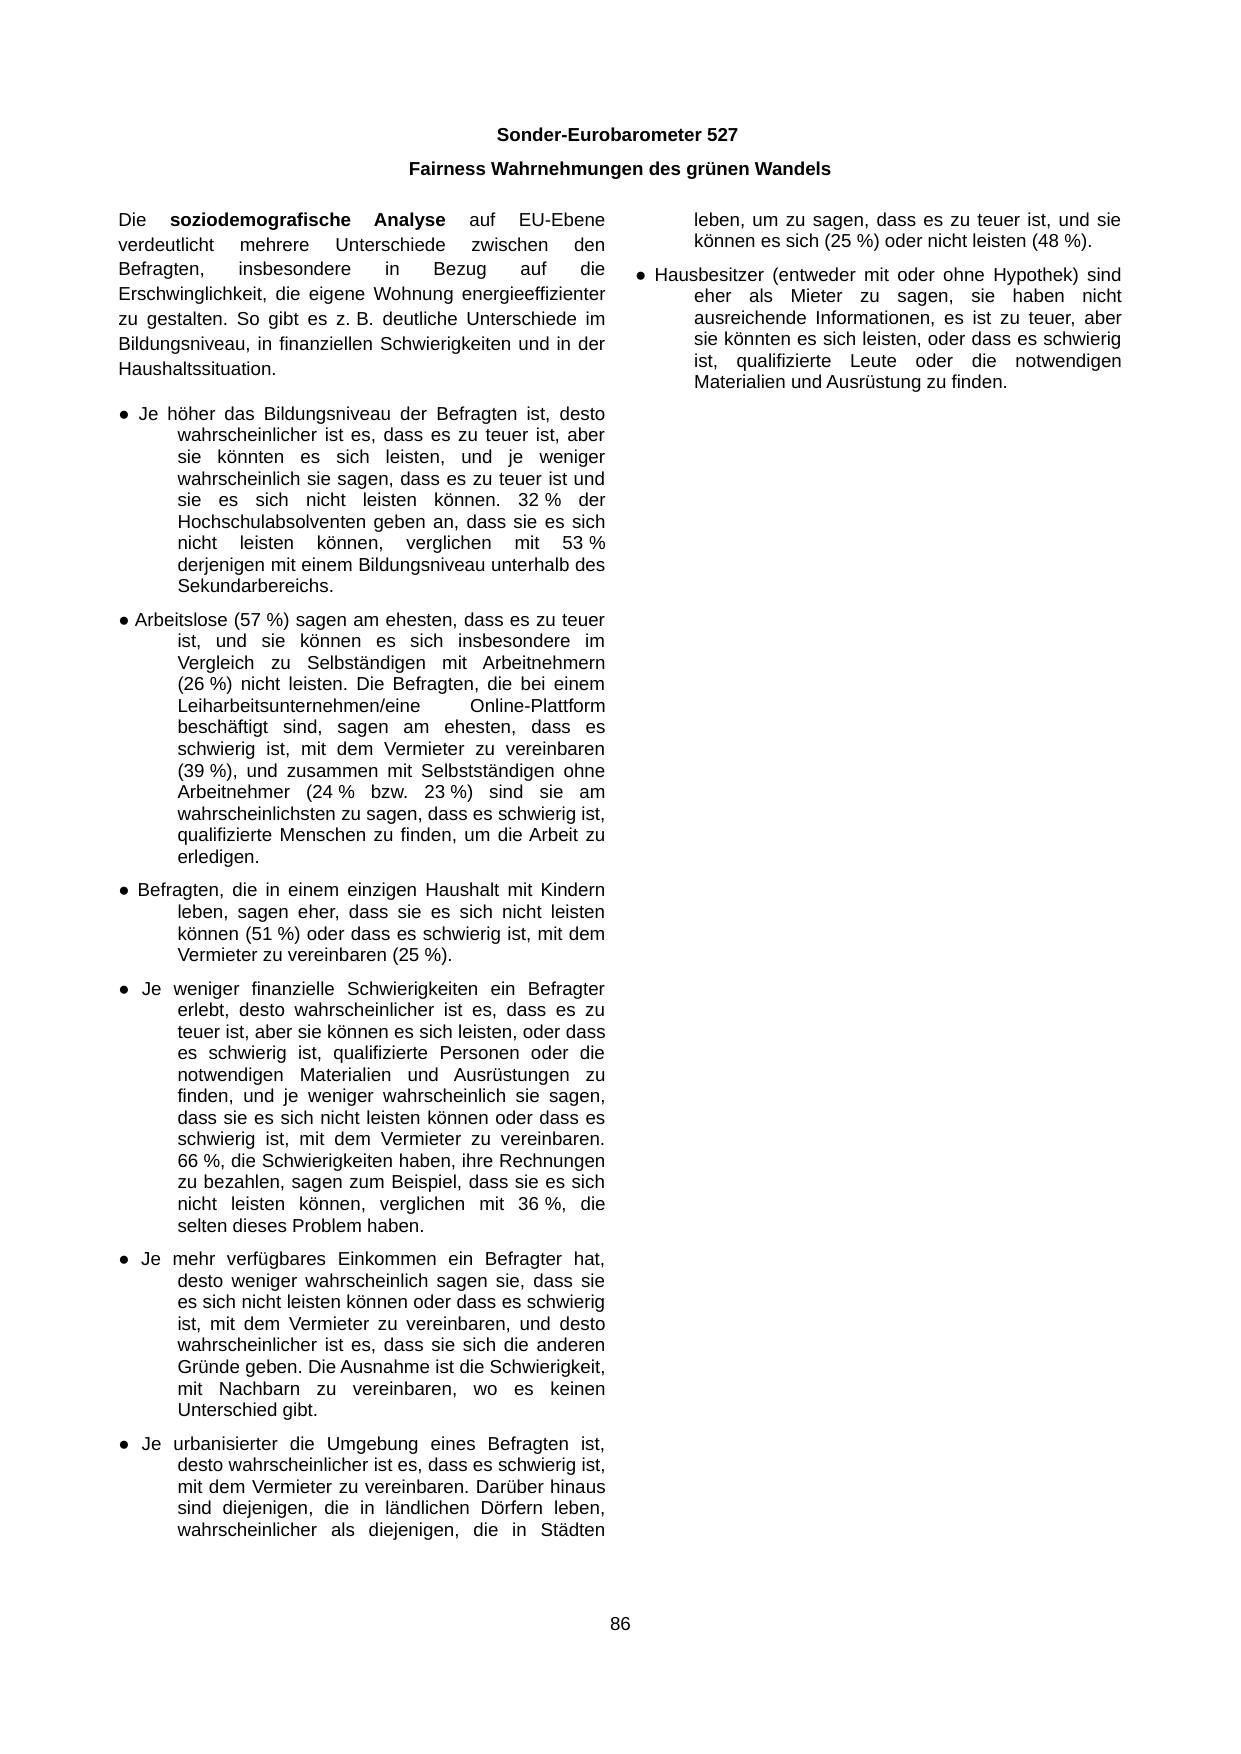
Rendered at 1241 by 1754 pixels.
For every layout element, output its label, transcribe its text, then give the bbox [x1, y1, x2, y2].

text ● Je höher das Bildungsniveau der Befragten ist, desto wahrscheinlicher ist es, dass es zu teuer ist, aber sie könnten es sich leisten, und je weniger wahrscheinlich sie sagen, dass es zu teuer ist und sie es sich nicht leisten können. 32 % der Hochschulabsolventen geben an, dass sie es sich nicht leisten können, verglichen mit 53 % derjenigen mit einem Bildungsniveau unterhalb des Sekundarbereichs. [118, 403, 605, 597]
text ● Hausbesitzer (entweder mit oder ohne Hypothek) sind eher als Mieter zu sagen, sie haben nicht ausreichende Informationen, es ist zu teuer, aber sie könnten es sich leisten, oder dass es schwierig ist, qualifizierte Leute oder die notwendigen Materialien und Ausrüstung zu finden. [635, 263, 1122, 393]
text leben, um zu sagen, dass es zu teuer ist, und sie können es sich (25 %) oder nicht leisten (48 %). [635, 208, 1122, 252]
text ● Je mehr verfügbares Einkommen ein Befragter hat, desto weniger wahrscheinlich sagen sie, dass sie es sich nicht leisten können oder dass es schwierig ist, mit dem Vermieter zu vereinbaren, und desto wahrscheinlicher ist es, dass sie sich die anderen Gründe geben. Die Ausnahme ist die Schwierigkeit, mit Nachbarn zu vereinbaren, wo es keinen Unterschied gibt. [118, 1248, 605, 1420]
text ● Befragten, die in einem einzigen Haushalt mit Kindern leben, sagen eher, dass sie es sich nicht leisten können (51 %) oder dass es schwierig ist, mit dem Vermieter zu vereinbaren (25 %). [118, 879, 605, 965]
text ● Arbeitslose (57 %) sagen am ehesten, dass es zu teuer ist, und sie können es sich insbesondere im Vergleich zu Selbständigen mit Arbeitnehmern (26 %) nicht leisten. Die Befragten, die bei einem Leiharbeitsunternehmen/eine Online-Plattform beschäftigt sind, sagen am ehesten, dass es schwierig ist, mit dem Vermieter zu vereinbaren (39 %), und zusammen mit Selbstständigen ohne Arbeitnehmer (24 % bzw. 23 %) sind sie am wahrscheinlichsten zu sagen, dass es schwierig ist, qualifizierte Menschen zu finden, um die Arbeit zu erledigen. [118, 608, 605, 867]
text Die soziodemografische Analyse auf EU-Ebene verdeutlicht mehrere Unterschiede zwischen den Befragten, insbesondere in Bezug auf die Erschwinglichkeit, die eigene Wohnung energieeffizienter zu gestalten. So gibt es z. B. deutliche Unterschiede im Bildungsniveau, in finanziellen Schwierigkeiten und in der Haushaltssituation. [118, 208, 605, 379]
text ● Je weniger finanzielle Schwierigkeiten ein Befragter erlebt, desto wahrscheinlicher ist es, dass es zu teuer ist, aber sie können es sich leisten, oder dass es schwierig ist, qualifizierte Personen oder die notwendigen Materialien und Ausrüstungen zu finden, und je weniger wahrscheinlich sie sagen, dass sie es sich nicht leisten können oder dass es schwierig ist, mit dem Vermieter zu vereinbaren. 66 %, die Schwierigkeiten haben, ihre Rechnungen zu bezahlen, sagen zum Beispiel, dass sie es sich nicht leisten können, verglichen mit 36 %, die selten dieses Problem haben. [118, 977, 605, 1236]
text ● Je urbanisierter die Umgebung eines Befragten ist, desto wahrscheinlicher ist es, dass es schwierig ist, mit dem Vermieter zu vereinbaren. Darüber hinaus sind diejenigen, die in ländlichen Dörfern leben, wahrscheinlicher als diejenigen, die in Städten [118, 1432, 605, 1540]
